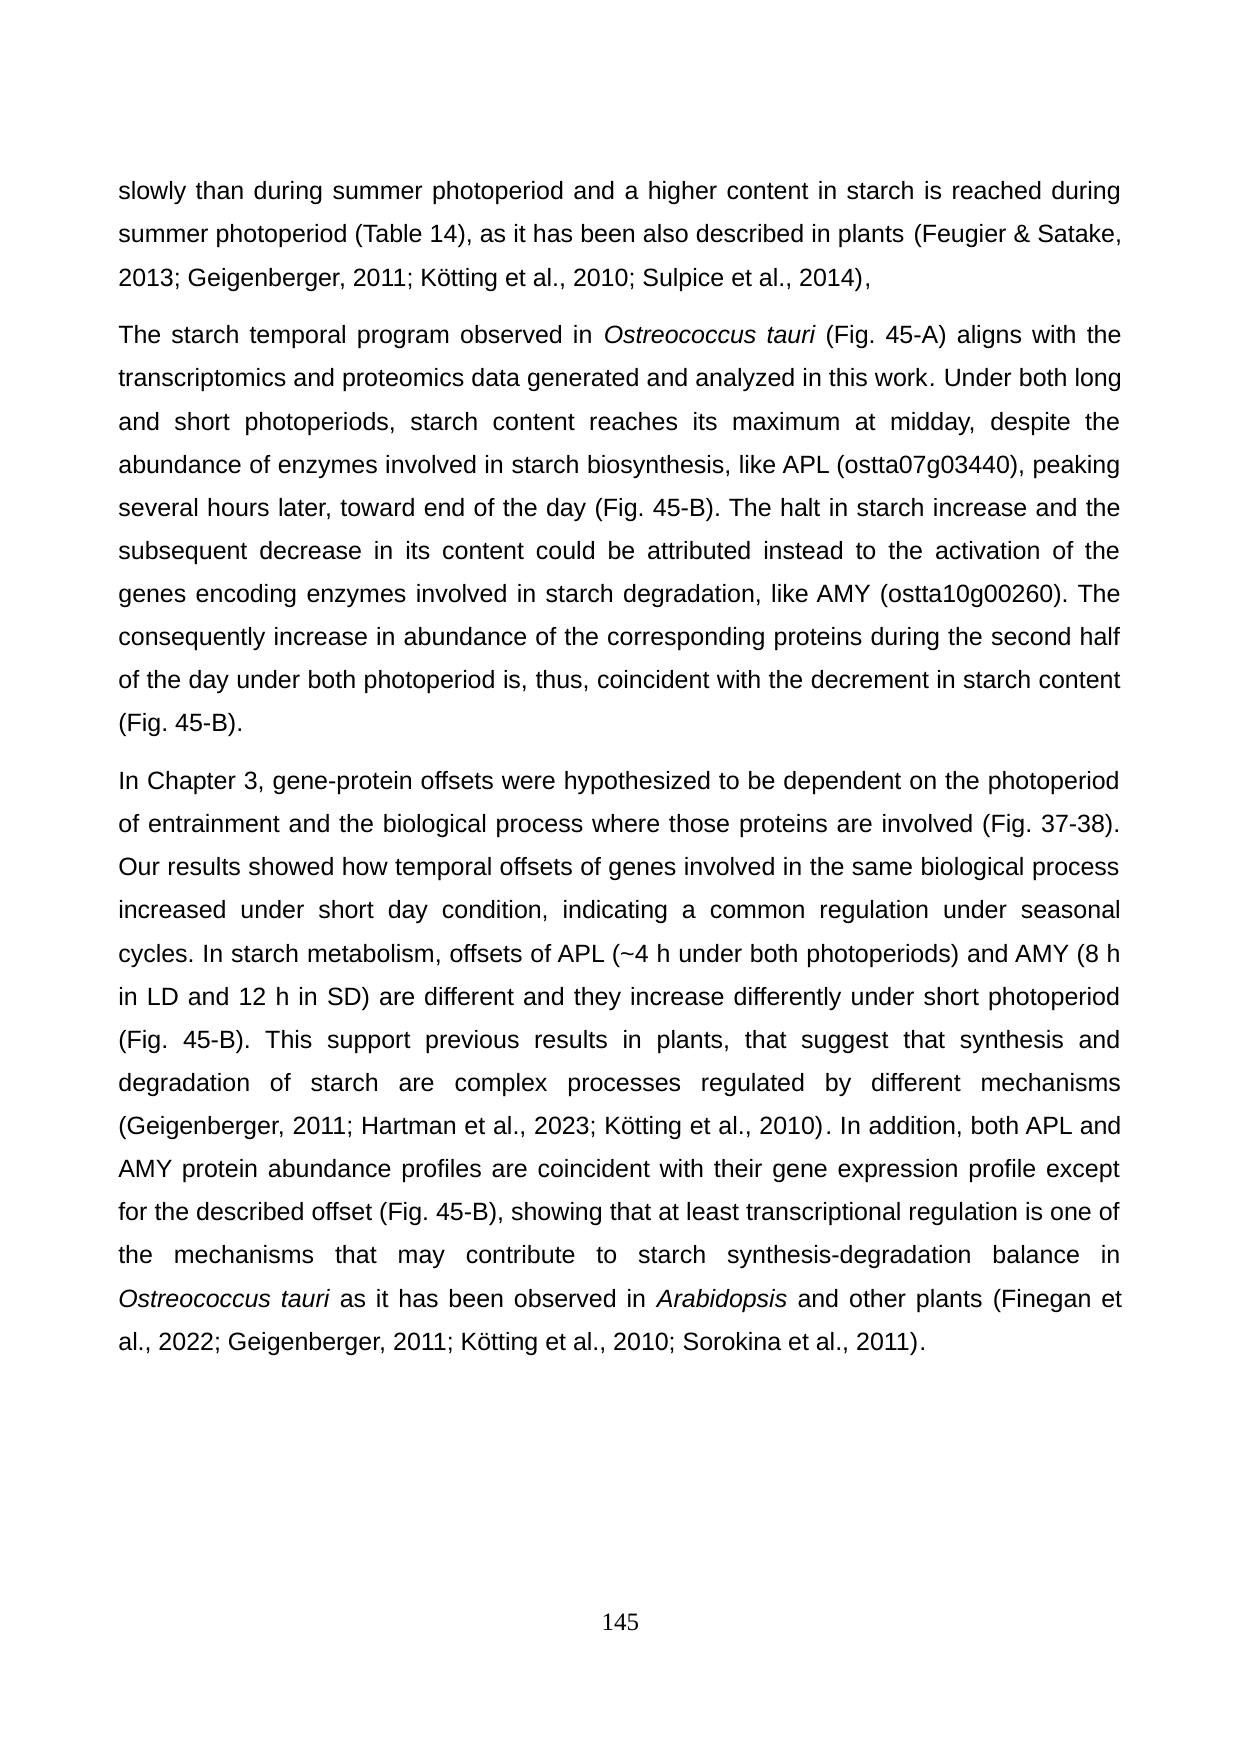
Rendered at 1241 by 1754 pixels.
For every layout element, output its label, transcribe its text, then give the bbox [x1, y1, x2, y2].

text In Chapter 3, gene-protein offsets were hypothesized to be dependent on the photoperiod of entrainment and the biological process where those proteins are involved (Fig. 37-38). Our results showed how temporal offsets of genes involved in the same biological process increased under short day condition, indicating a common regulation under seasonal cycles. In starch metabolism, offsets of APL (~4 h under both photoperiods) and AMY (8 h in LD and 12 h in SD) are different and they increase differently under short photoperiod (Fig. 45-B). This support previous results in plants, that suggest that synthesis and degradation of starch are complex processes regulated by different mechanisms (Geigenberger, 2011; Hartman et al., 2023; Kötting et al., 2010)⁠⁠. In addition, both APL and AMY protein abundance profiles are coincident with their gene expression profile except for the described offset (Fig. 45-B), showing that at least transcriptional regulation is one of the mechanisms that may contribute to starch synthesis-degradation balance in Ostreococcus tauri as it has been observed in Arabidopsis and other plants (Finegan et al., 2022; Geigenberger, 2011; Kötting et al., 2010; Sorokina et al., 2011)⁠. [118, 766, 1122, 1356]
text slowly than during summer photoperiod and a higher content in starch is reached during summer photoperiod (Table 14), as it has been also described in plants (Feugier & Satake, 2013; Geigenberger, 2011; Kötting et al., 2010; Sulpice et al., 2014)⁠, [118, 176, 1122, 291]
text The starch temporal program observed in Ostreococcus tauri (Fig. 45-A) aligns with the transcriptomics and proteomics data generated and analyzed in this work. Under both long and short photoperiods, starch content reaches its maximum at midday, despite the abundance of enzymes involved in starch biosynthesis, like APL (ostta07g03440), peaking several hours later, toward end of the day (Fig. 45-B). The halt in starch increase and the subsequent decrease in its content could be attributed instead to the activation of the genes encoding enzymes involved in starch degradation, like AMY (ostta10g00260). The consequently increase in abundance of the corresponding proteins during the second half of the day under both photoperiod is, thus, coincident with the decrement in starch content (Fig. 45-B). [118, 320, 1122, 737]
